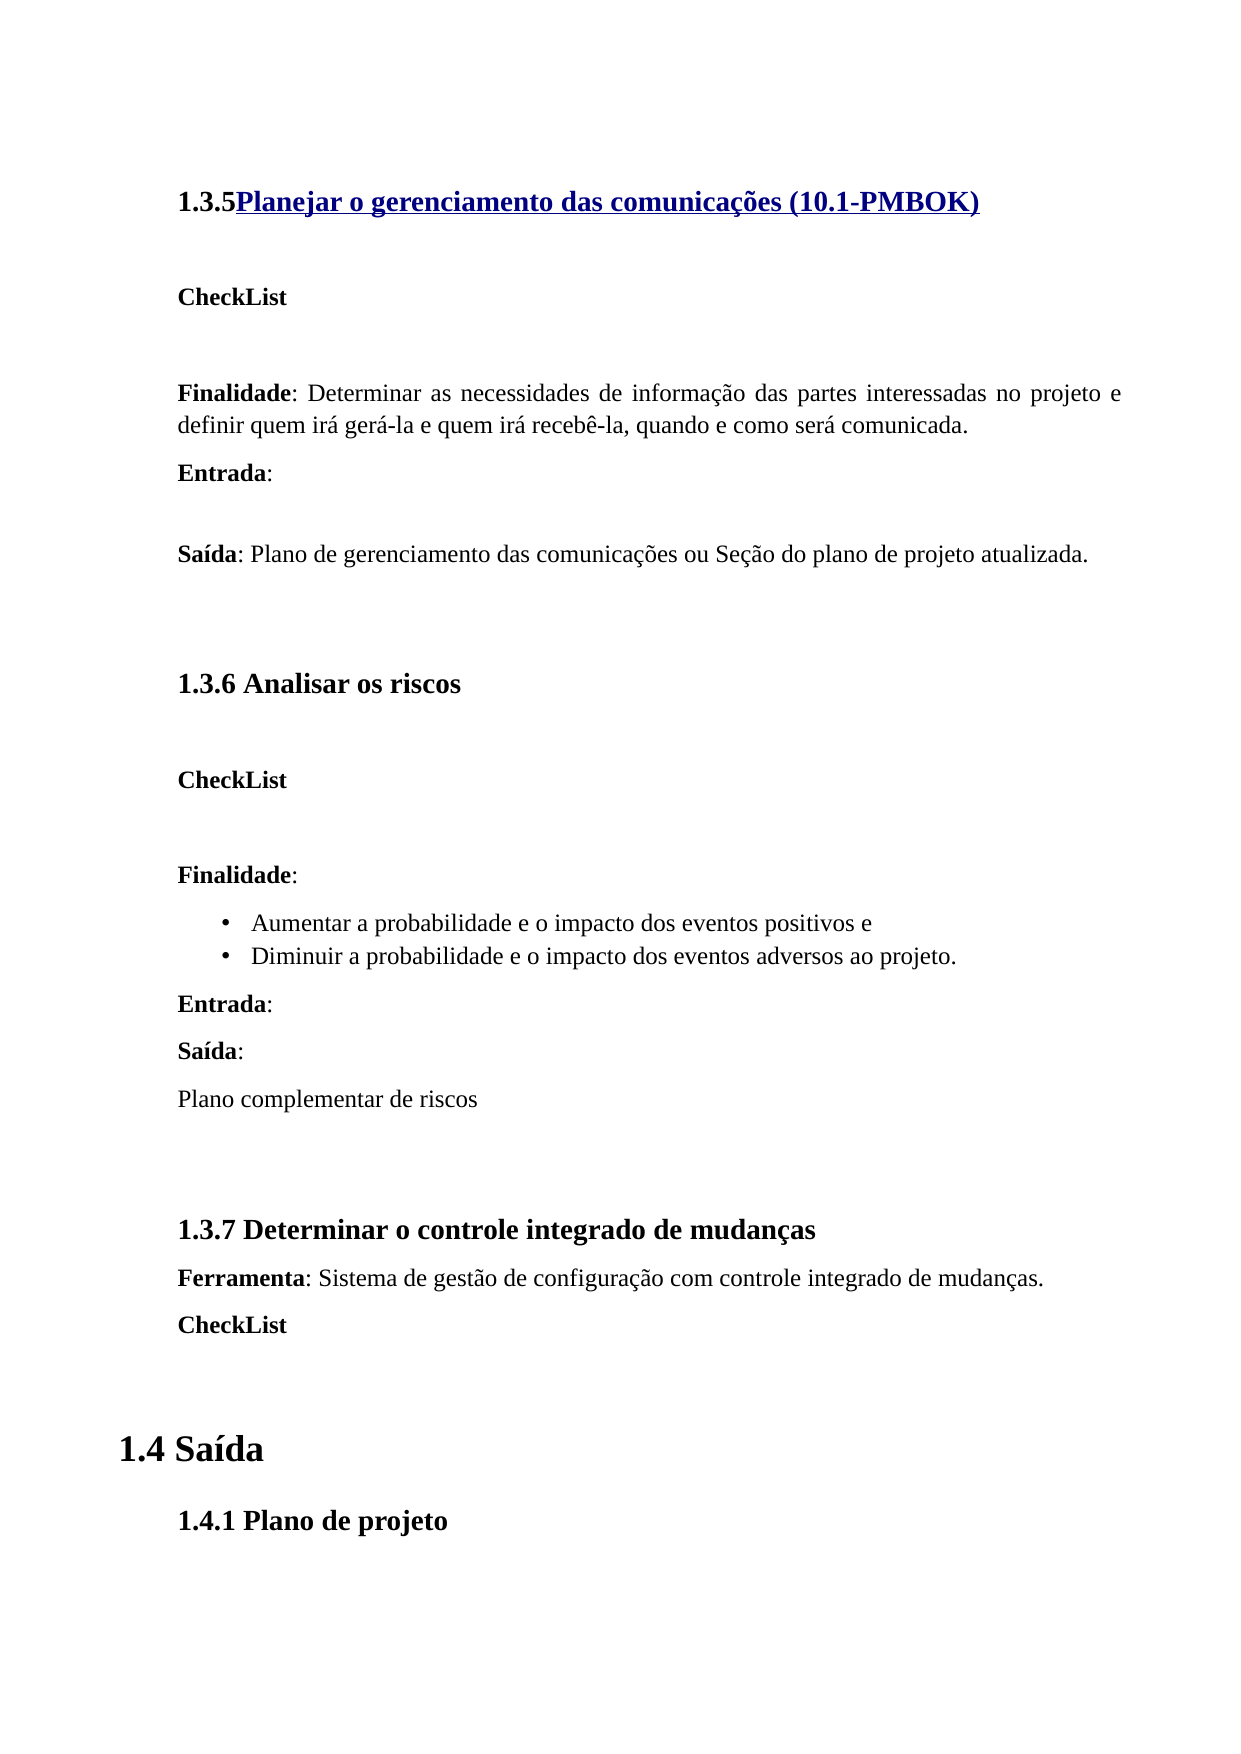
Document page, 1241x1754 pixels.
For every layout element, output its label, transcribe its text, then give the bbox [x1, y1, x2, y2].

list Aumentar a probabilidade e o impacto dos eventos positivos e [221, 908, 1122, 937]
subtitle 1.3.5Planejar o gerenciamento das comunicações (10.1-PMBOK) [177, 184, 1122, 217]
text Entrada: [177, 989, 1122, 1017]
subtitle 1.4 Saída [118, 1426, 1122, 1469]
text CheckList [177, 282, 1122, 311]
text Plano complementar de riscos [177, 1084, 1122, 1113]
text CheckList [177, 1310, 1122, 1339]
text Saída: [177, 1036, 1122, 1065]
text Finalidade: Determinar as necessidades de informação das partes interessadas no projeto e definir quem irá gerá-la e quem irá recebê-la, quando e como será comunicada. [177, 378, 1122, 439]
subtitle 1.3.6 Analisar os riscos [177, 667, 1122, 700]
text Entrada: [177, 458, 1122, 487]
text Finalidade: [177, 861, 1122, 889]
text Saída: Plano de gerenciamento das comunicações ou Seção do plano de projeto atualizada. [177, 539, 1122, 568]
subtitle 1.4.1 Plano de projeto [177, 1503, 1122, 1537]
list Diminuir a probabilidade e o impacto dos eventos adversos ao projeto. [221, 941, 1122, 970]
text CheckList [177, 765, 1122, 794]
text Ferramenta: Sistema de gestão de configuração com controle integrado de mudanças. [177, 1263, 1122, 1292]
subtitle 1.3.7 Determinar o controle integrado de mudanças [177, 1212, 1122, 1245]
